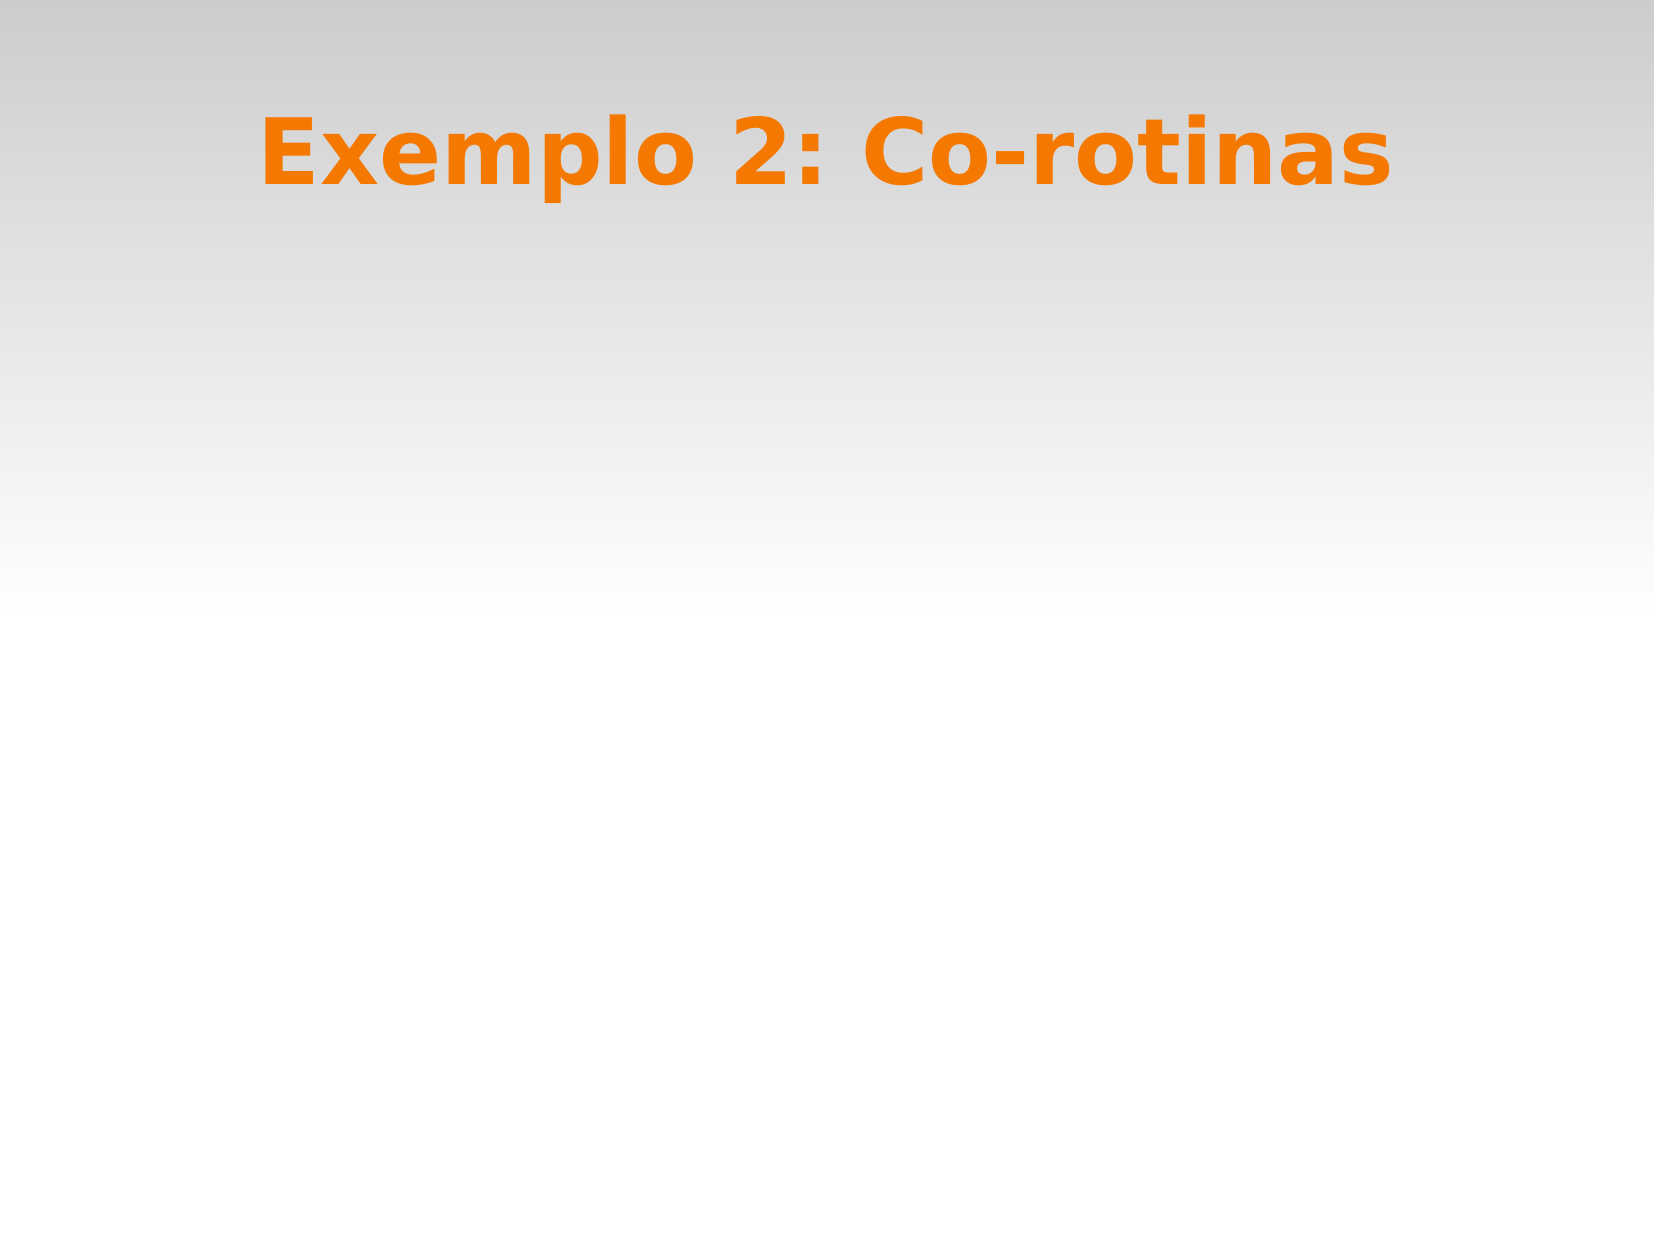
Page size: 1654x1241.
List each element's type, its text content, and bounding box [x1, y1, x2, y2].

title Exemplo 2: Co-rotinas [82, 49, 1571, 257]
